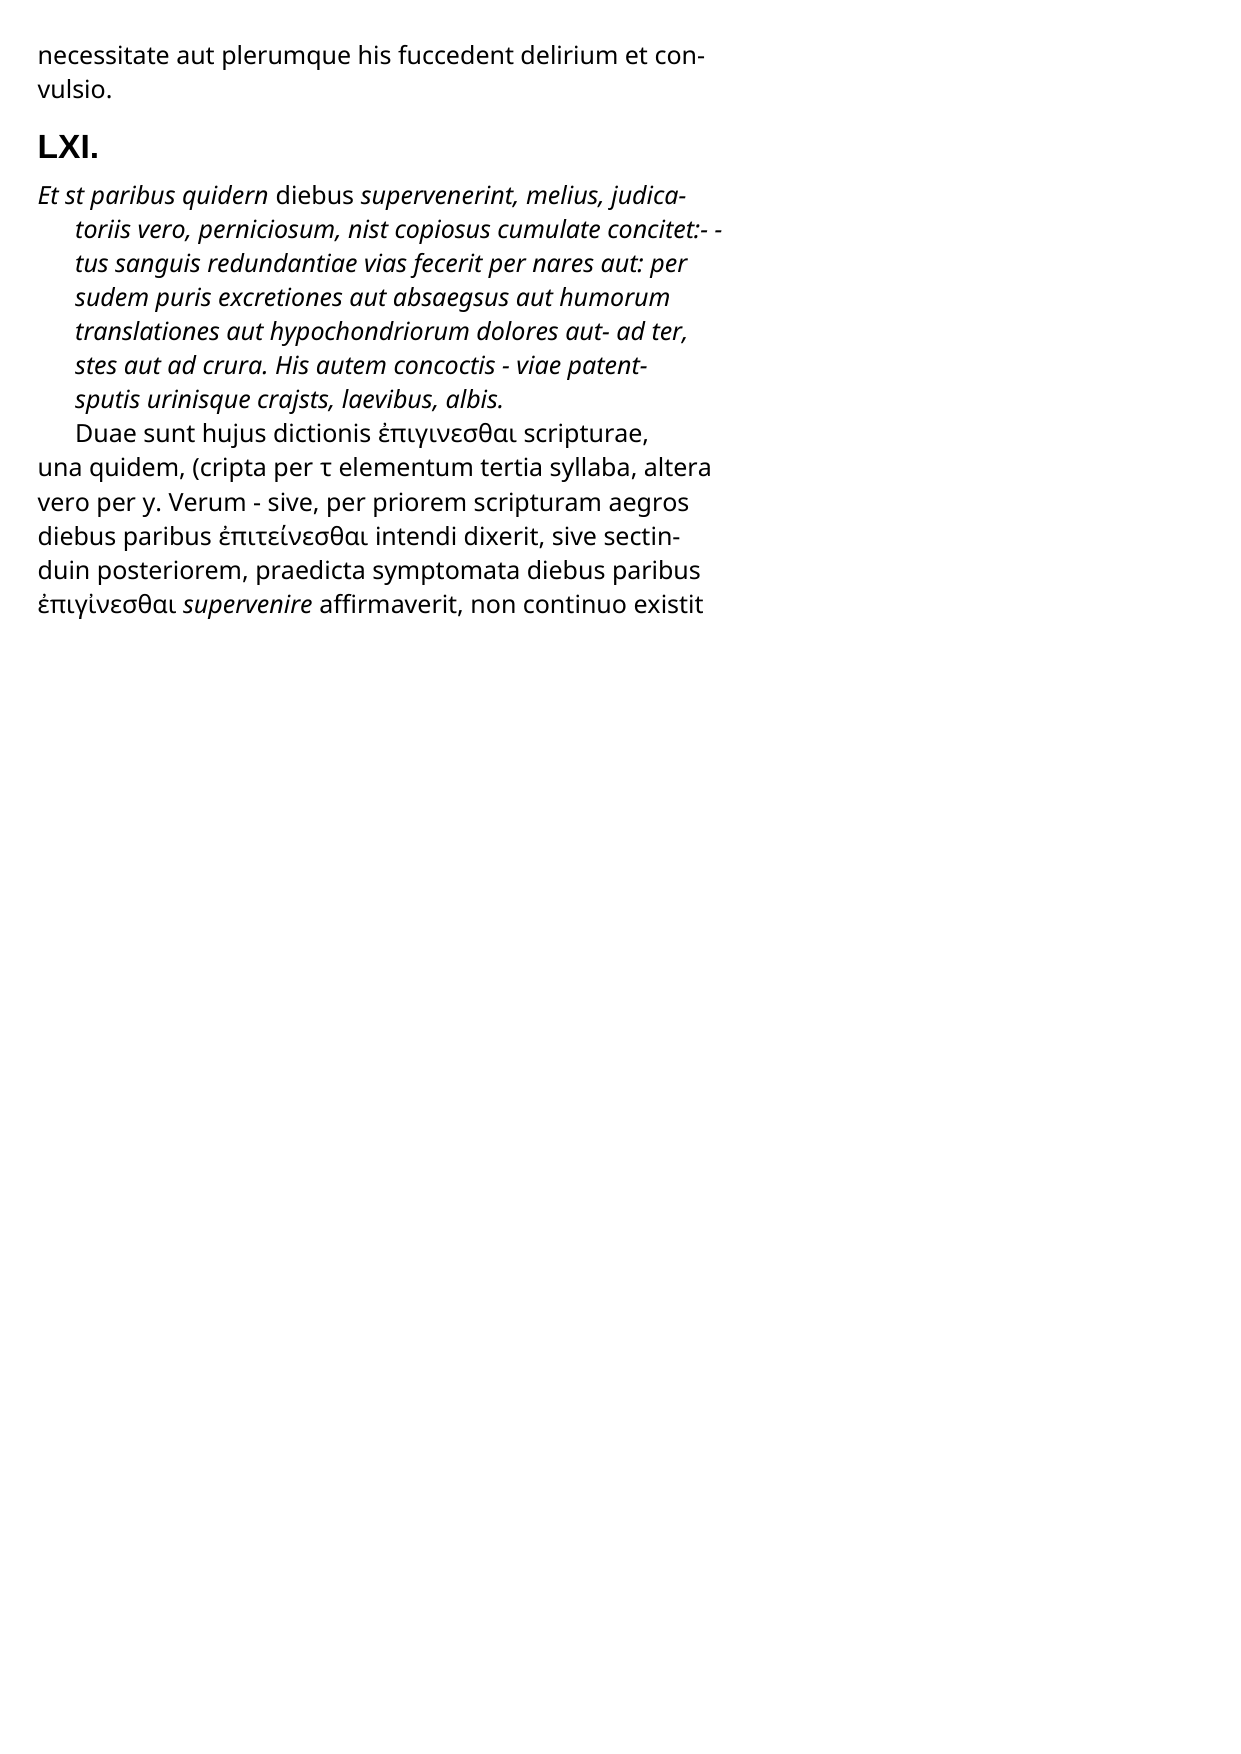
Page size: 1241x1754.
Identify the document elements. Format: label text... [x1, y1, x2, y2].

subtitle LXI. [37, 126, 1203, 165]
text Duae sunt hujus dictionis ἐπιγινεσθαι scripturae, una quidem, (cripta per τ elementum tertia syllaba, altera vero per y. Verum - sive, per priorem scripturam aegros diebus paribus ἐπιτείνεσθαι intendi dixerit, sive sectin- duin posteriorem, praedicta symptomata diebus paribus ἐπιγἰνεσθαι supervenire affirmaverit, non continuo existit [37, 416, 1203, 620]
text necessitate aut plerumque his fuccedent delirium et con- vulsio. [37, 37, 1203, 106]
text Et st paribus quidern diebus supervenerint, melius, judica- toriis vero, perniciosum, nist copiosus cumulate concitet:- - tus sanguis redundantiae vias fecerit per nares aut: per sudem puris excretiones aut absaegsus aut humorum translationes aut hypochondriorum dolores aut- ad ter, stes aut ad crura. His autem concoctis - viae patent- sputis urinisque crajsts, laevibus, albis. [37, 178, 1203, 416]
